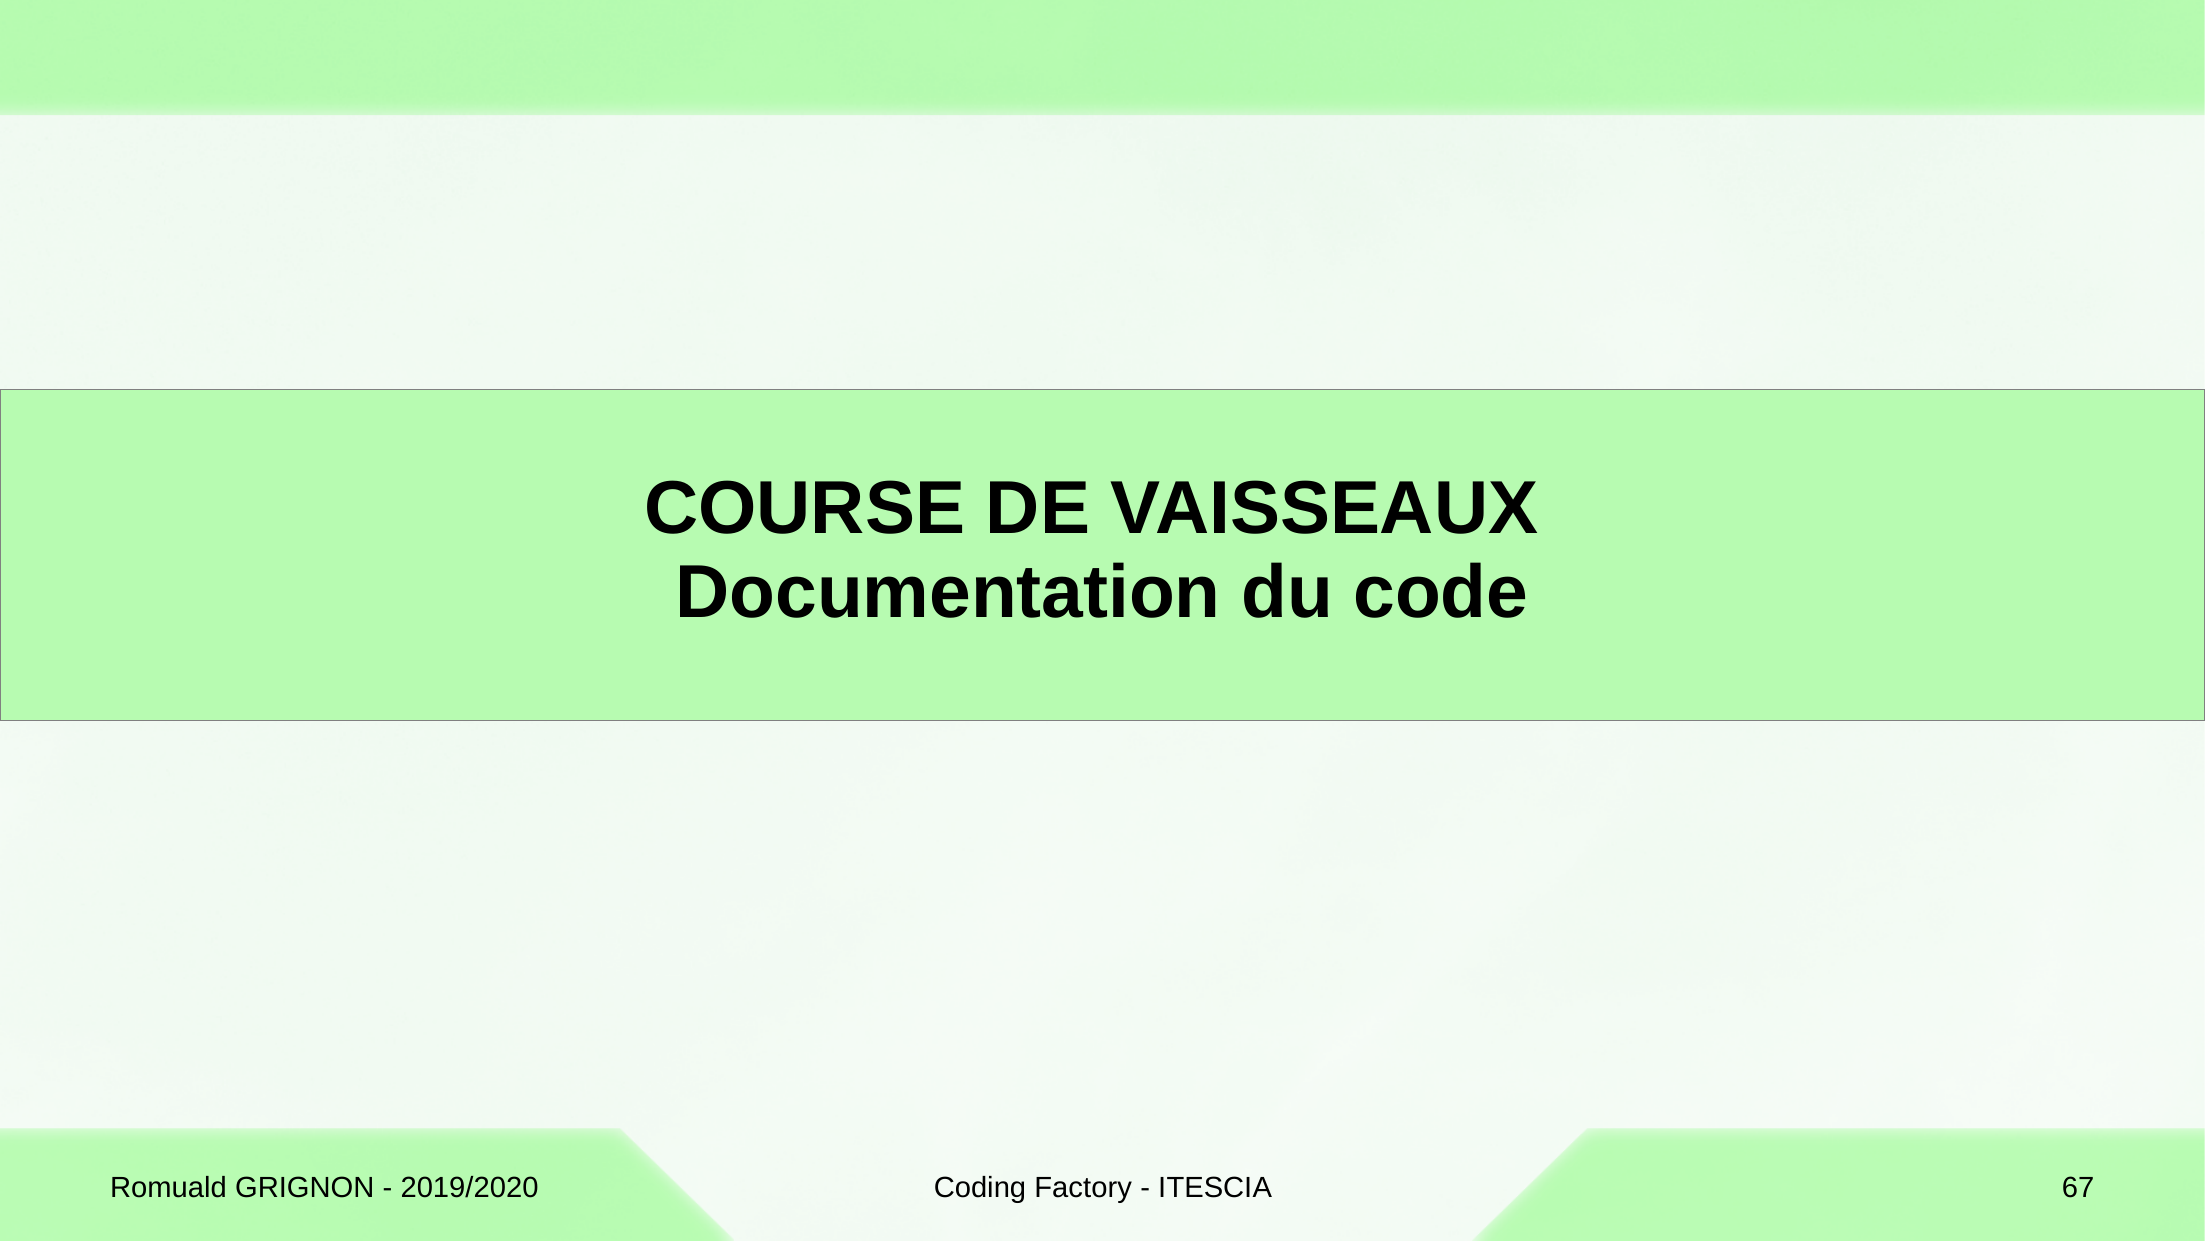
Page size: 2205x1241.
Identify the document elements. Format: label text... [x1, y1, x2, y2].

text_box [2095, 389, 2205, 721]
text_box [0, 389, 110, 721]
subtitle COURSE DE VAISSEAUX Documentation du code [110, 108, 2095, 1168]
picture [0, 0, 2205, 389]
picture [0, 721, 2205, 1241]
